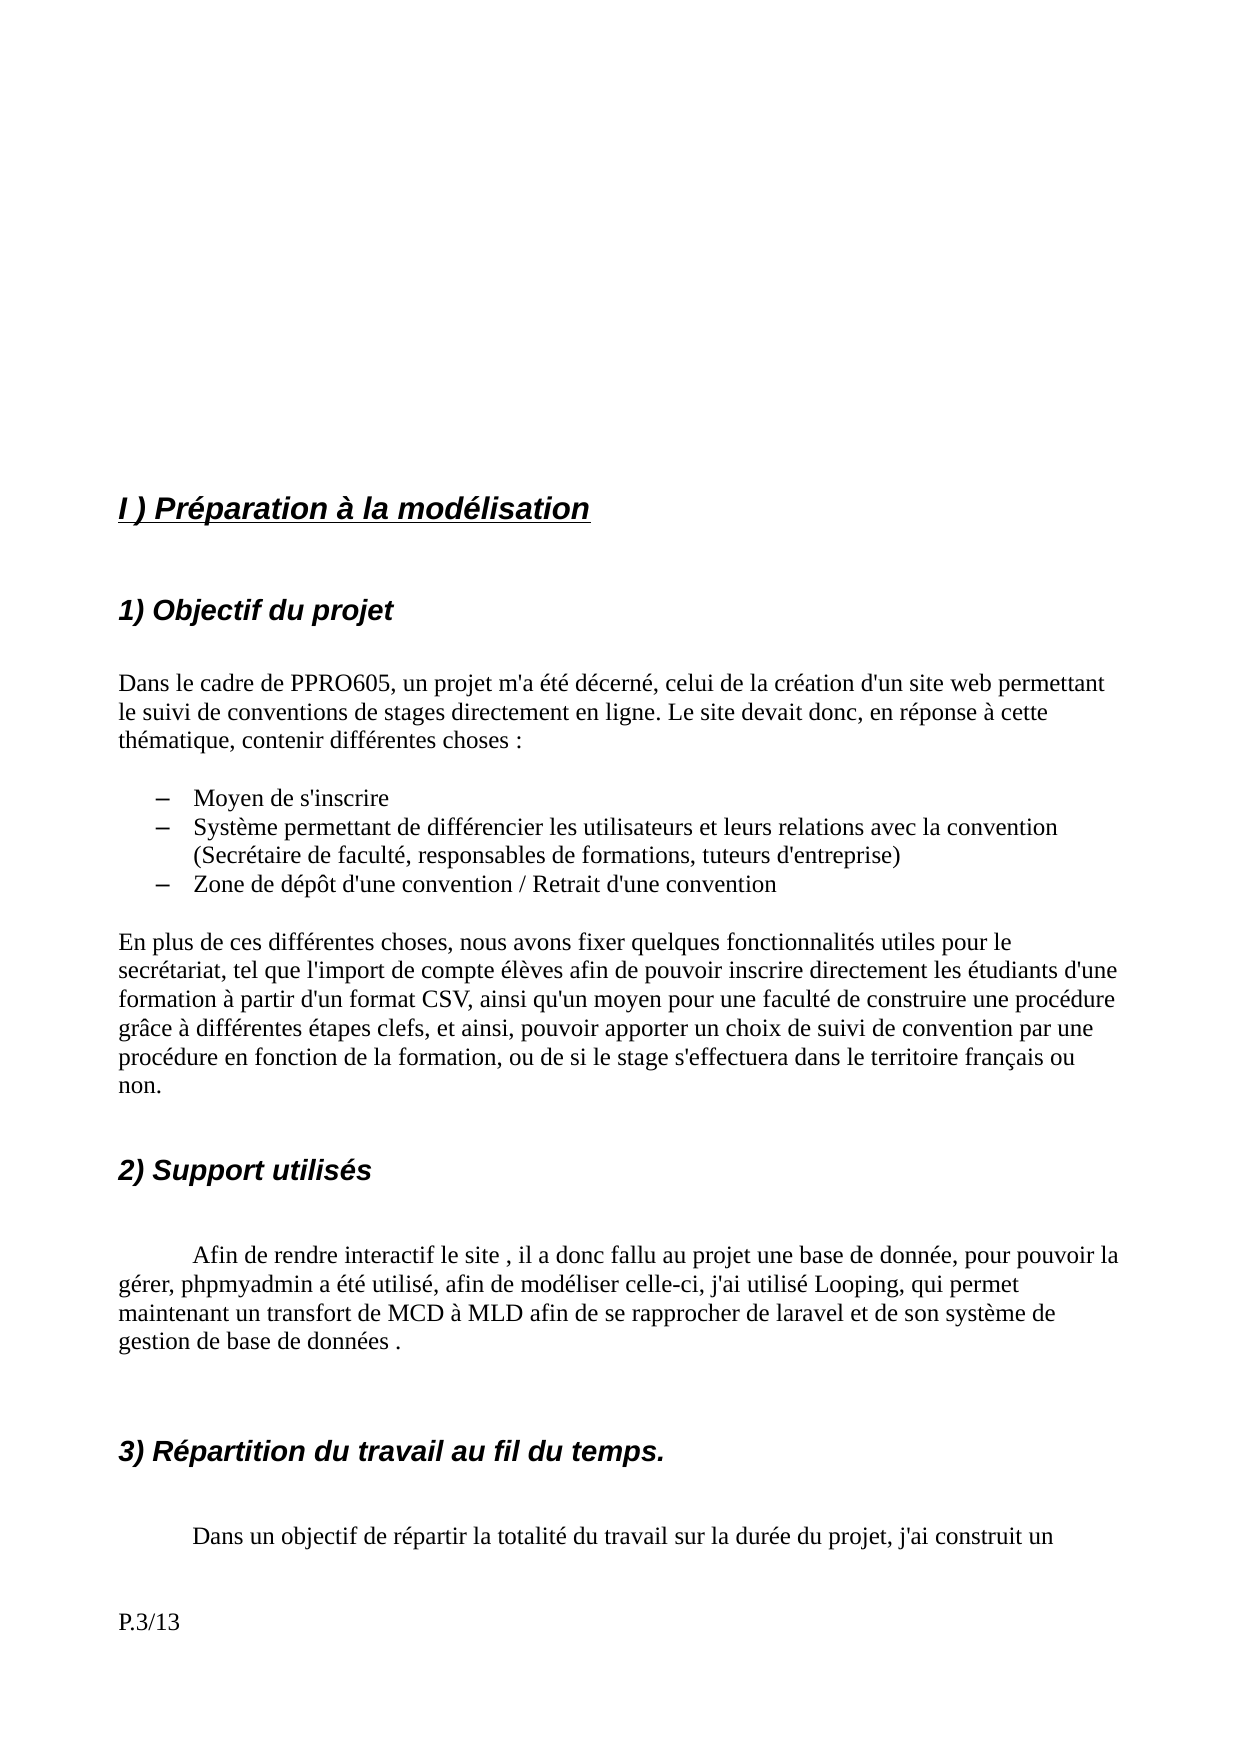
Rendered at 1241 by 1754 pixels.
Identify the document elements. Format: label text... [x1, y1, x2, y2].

text Dans le cadre de PPRO605, un projet m'a été décerné, celui de la création d'un site web permettant le suivi de conventions de stages directement en ligne. Le site devait donc, en réponse à cette thématique, contenir différentes choses : [118, 668, 1122, 754]
list Moyen de s'inscrire [156, 783, 1122, 812]
text En plus de ces différentes choses, nous avons fixer quelques fonctionnalités utiles pour le secrétariat, tel que l'import de compte élèves afin de pouvoir inscrire directement les étudiants d'une formation à partir d'un format CSV, ainsi qu'un moyen pour une faculté de construire une procédure grâce à différentes étapes clefs, et ainsi, pouvoir apporter un choix de suivi de convention par une procédure en fonction de la formation, ou de si le stage s'effectuera dans le territoire français ou non. [118, 927, 1122, 1099]
subtitle 1) Objectif du projet [118, 593, 1122, 627]
text Afin de rendre interactif le site , il a donc fallu au projet une base de donnée, pour pouvoir la gérer, phpmyadmin a été utilisé, afin de modéliser celle-ci, j'ai utilisé Looping, qui permet maintenant un transfort de MCD à MLD afin de se rapprocher de laravel et de son système de gestion de base de données . [118, 1240, 1122, 1355]
subtitle 2) Support utilisés [118, 1153, 1122, 1186]
subtitle 3) Répartition du travail au fil du temps. [118, 1434, 1122, 1467]
list Système permettant de différencier les utilisateurs et leurs relations avec la convention (Secrétaire de faculté, responsables de formations, tuteurs d'entreprise) [156, 812, 1122, 869]
subtitle I ) Préparation à la modélisation [118, 488, 1122, 527]
list Zone de dépôt d'une convention / Retrait d'une convention [156, 869, 1122, 898]
text Dans un objectif de répartir la totalité du travail sur la durée du projet, j'ai construit un [118, 1521, 1122, 1550]
